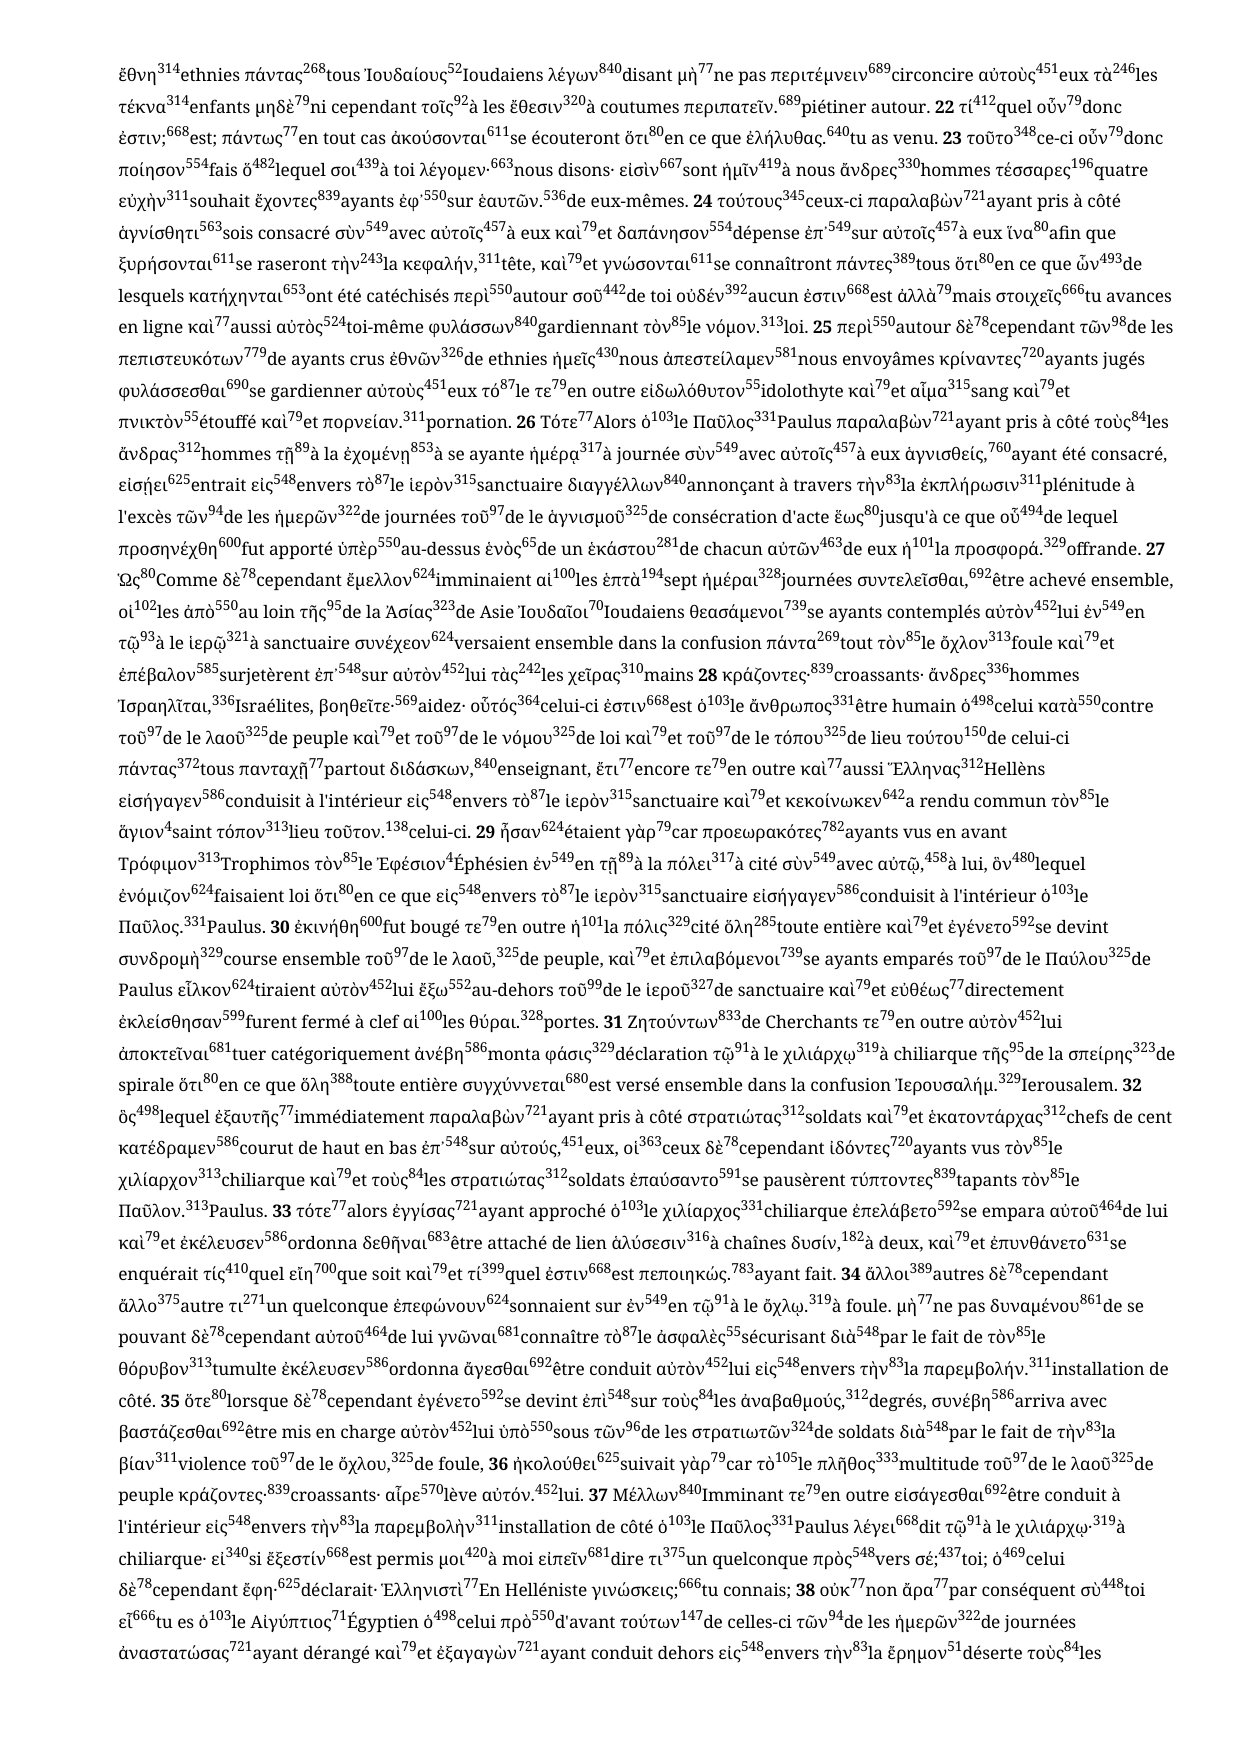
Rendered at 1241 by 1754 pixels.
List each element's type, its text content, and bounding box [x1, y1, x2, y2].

text 1 Ὡς80Comme δὲ78cependant ἐγένετο592se devint ἀναχθῆναι683être conduit de bas en haut ἡμᾶς416nous ἀποσπασθέντας743ayants étés tirés loin ἀπ᾽550au loin αὐτῶν,463de eux, εὐθυδρομήσαντες720ayants coursés droit ἤλθομεν581nous vînmes εἰς548envers τὴν83la Κῶ,311Kos, τῇ350à celle δὲ78cependant ἑξῆς77suivant εἰς548envers τὴν83la Ῥόδον311Rhodes κἀκεῖθεν77et de là εἰς548envers Πάταρα,314Patara, 2 καὶ79et εὑρόντες720ayants trouvés πλοῖον315navire διαπερῶν824traversant εἰς548envers Φοινίκην311Phénicie ἐπιβάντες720ayants surmontés ἀνήχθημεν.595nous fûmes conduit de bas en haut. 3 ἀναφάναντες720ayants apparus en lumière de bas en haut δὲ78cependant τὴν83la Κύπρον311Chypre καὶ79et καταλιπόντες720ayants laissés en contrebas αὐτὴν450elle εὐώνυμον51gauche ἐπλέομεν620nous naviguions εἰς548envers Συρίαν311Syrie καὶ79et κατήλθομεν581nous vînmes de haut en bas εἰς548envers Τύρον·311Tyr· ἐκεῖσε77là-bas γὰρ79car τὸ105le πλοῖον333navire ἦν625était ἀποφορτιζόμενον869se déchargeant τὸν85le γόμον.313chargement. 4 ἀνευρόντες720ayants trouvés de bas en haut δὲ78cependant τοὺς84les μαθητὰς312disciples ἐπεμείναμεν581nous restâmes sur αὐτοῦ77là-même ἡμέρας310journées ἑπτά,176sept, οἵτινες497lesquels des quelconques τῷ91à le Παύλῳ319à Paulus ἔλεγον624disaient διὰ550par τοῦ99de le πνεύματος327de souffle μὴ77ne pas ἐπιβαίνειν689surmonter εἰς548envers Ἱεροσόλυμα.314Ierosoluma. 5 ὅτε80lorsque δὲ78cependant ἐγένετο592se devint ἡμᾶς416nous ἐξαρτίσαι681ajuster à l'excès τὰς82les ἡμέρας,310journées, ἐξελθόντες720ayants sortis ἐπορευόμεθα626nous nous allions προπεμπόντων833de mandants en avant ἡμᾶς416nous πάντων383de tous σὺν549avec γυναιξὶν316à femmes καὶ79et τέκνοις320à enfants ἕως551jusqu'à ce que ἔξω552au-dehors τῆς95de la πόλεως,323de cité, καὶ79et θέντες720ayants posés τὰ86les γόνατα314genoux ἐπὶ548sur τὸν85le αἰγιαλὸν313rivage προσευξάμενοι739se ayants priés 6 ἀπησπασάμεθα587nous nous saluâmes au loin ἀλλήλους501les uns les autres καὶ79et ἀνέβημεν581nous montâmes εἰς548envers τὸ87le πλοῖον,315navire, ἐκεῖνοι363ceux-là δὲ78cependant ὑπέστρεψαν585retournèrent en arrière εἰς548envers τὰ246les ἴδια.347en propres. 7 Ἡμεῖς430Nous δὲ78cependant τὸν85le πλοῦν313navigation διανύσαντες720ayants accomplis pleinement ἀπὸ550au loin Τύρου323de Tyr κατηντήσαμεν581nous atteignîmes à l'encontre εἰς548envers Πτολεμαΐδα311Ptolémaïs καὶ79et ἀσπασάμενοι739se ayants salués τοὺς84les ἀδελφοὺς312frères ἐμείναμεν581nous restâmes ἡμέραν311journée μίαν177une παρ᾽549à côté αὐτοῖς.457à eux. 8 τῇ350à celle δὲ78cependant ἐπαύριον77lendemain ἐξελθόντες720ayants sortis ἤλθομεν581nous vînmes εἰς548envers Καισάρειαν311Kaesareia καὶ79et εἰσελθόντες720ayants venus à l'intérieur εἰς548envers τὸν85le οἶκον313maison Φιλίππου325de Philippe τοῦ97de le εὐαγγελιστοῦ,325de évangéliste, ὄντος834de étant ἐκ550hors τῶν96de les ἑπτά,64de sept, ἐμείναμεν581nous restâmes παρ᾽549à côté αὐτῷ.458à lui. 9 τούτῳ352à celui-ci δὲ78cependant ἦσαν624étaient θυγατέρες328filles τέσσαρες194quatre παρθένοι328vierges προφητεύουσαι.837prophétisantes. 10 Ἐπιμενόντων833de Restants sur δὲ78cependant ἡμέρας310journées πλείους1plus nombreusement κατῆλθέν586vint de haut en bas τις287un quelconque ἀπὸ550au loin τῆς95de la Ἰουδαίας323de Ioudaia προφήτης331prophète ὀνόματι321à nom Ἅγαβος,331Agabus, 11 καὶ79et ἐλθὼν721ayant venu πρὸς548vers ἡμᾶς416nous καὶ79et ἄρας721ayant levé τὴν83la ζώνην311ceinture τοῦ97de le Παύλου,325de Paulus, δήσας721ayant attaché de lien ἑαυτοῦ537de lui-même τοὺς84les πόδας312pieds καὶ79et τὰς82les χεῖρας310mains εἶπεν·586dit· τάδε347cependant ceux-ci λέγει668dit τὸ105le πνεῦμα333souffle τὸ105le ἅγιον·24saint· τὸν85le ἄνδρα313homme οὗ492de lequel ἐστιν668est ἡ101la ζώνη329ceinture αὕτη,154celle-ci, οὕτως77ainsi δήσουσιν605attacheront de lien ἐν549en Ἰερουσαλὴμ317à Ierousalem οἱ102les Ἰουδαῖοι70Ioudaiens καὶ79et παραδώσουσιν605livreront εἰς548envers χεῖρας310mains ἐθνῶν.326de ethnies. 12 ὡς80comme δὲ78cependant ἠκούσαμεν581nous écoutâmes ταῦτα,347ces-ci, παρεκαλοῦμεν620nous appelions à côté ἡμεῖς430nous τε79en outre καὶ79et οἱ102les ἐντόπιοι70résidents τοῦ360de ce μὴ77ne pas ἀναβαίνειν689monter αὐτὸν452lui εἰς548envers Ἰερουσαλήμ.311Ierousalem. 13 τότε77alors ἀπεκρίθη600fut répondu ὁ103le Παῦλος·331Paulus· τί399quel ποιεῖτε665vous faites κλαίοντες839pleurants καὶ79et συνθρύπτοντές839brisants ensemble μου424de moi τὴν83la καρδίαν;311coeur; ἐγὼ431moi γὰρ79car οὐ77non μόνον77seulement δεθῆναι683être attaché de lien ἀλλὰ79mais καὶ77aussi ἀποθανεῖν681mourir loin εἰς548envers Ἰερουσαλὴμ311Ierousalem ἑτοίμως77préparement ἔχω664j'ai ὑπὲρ550au-dessus τοῦ99de le ὀνόματος327de nom τοῦ97de le κυρίου325de Maître Ἰησοῦ.325de Iésous. 14 μὴ77ne pas πειθομένου885de étant persuadé δὲ78cependant αὐτοῦ464de lui ἡσυχάσαμεν581nous tranquillisâmes εἰπόντες·720ayants dits· τοῦ97de le κυρίου325de Maître τὸ105le θέλημα333volonté γινέσθω.576se devienne. 15 Μετὰ548Après δὲ78cependant τὰς82les ἡμέρας310journées ταύτας135celles-ci ἐπισκευασάμενοι739se ayants équipés sur ἀνεβαίνομεν620nous montions εἰς548envers Ἱεροσόλυμα·314Ierosoluma· 16 συνῆλθον585vinrent ensemble δὲ78cependant καὶ77aussi τῶν96de les μαθητῶν324de disciples ἀπὸ550au loin Καισαρείας323de Kaesareia σὺν549avec ἡμῖν,419à nous, ἄγοντες839conduisants παρ᾽549à côté ᾧ486à lequel ξενισθῶμεν906que nous soyons traité en étrangers Μνάσωνί319à Mnason τινι275à un quelconque Κυπρίῳ,319à Chypriote, ἀρχαίῳ10à originaire μαθητῇ.319à disciple. 17 Γενομένων733de Se ayants devenus δὲ78cependant ἡμῶν423de nous εἰς548envers Ἱεροσόλυμα314Ierosoluma ἀσμένως77joyeusement ἀπεδέξαντο591se acceptèrent loin ἡμᾶς416nous οἱ102les ἀδελφοί.330frères. 18 Τῇ350à Celle δὲ78cependant ἐπιούσῃ826à survenante εἰσῄει625entrait ὁ103le Παῦλος331Paulus σὺν549avec ἡμῖν419à nous πρὸς548vers Ἰάκωβον,313Iakobos, πάντες389tous τε79en outre παρεγένοντο591se devinrent à côté οἱ102les πρεσβύτεροι.70plus anciens. 19 καὶ79et ἀσπασάμενος740se ayant salué αὐτοὺς451eux ἐξηγεῖτο631se racontait καθ᾽548selon ἓν55un ἕκαστον,271chacun, ὧν493de lesquels ἐποίησεν586fit ὁ103le θεὸς331Dieu ἐν549en τοῖς92à les ἔθνεσιν320à ethnies διὰ550par τῆς95de la διακονίας323de service αὐτοῦ.464de lui. 20 Οἱ468Ceux δὲ78cependant ἀκούσαντες720ayants écoutés ἐδόξαζον624glorifiaient τὸν85le θεὸν313Dieu εἶπόν585dirent τε79en outre αὐτῷ·458à lui· θεωρεῖς,666tu observes, ἀδελφέ,337frère, πόσαι171combien grandes? μυριάδες328myriades εἰσὶν667sont ἐν549en τοῖς90à les Ἰουδαίοις58à Ioudaiens τῶν357de ceux πεπιστευκότων777de ayants crus καὶ79et πάντες286tous ζηλωταὶ330zélotes τοῦ97de le νόμου325de loi ὑπάρχουσιν·667subsistent· 21 κατηχήθησαν599furent catéchisé δὲ78cependant περὶ550autour σοῦ442de toi ὅτι80en ce que ἀποστασίαν311apostasie διδάσκεις666tu enseignes ἀπὸ550au loin Μωϋσέως325de Môusês τοὺς345ceux κατὰ548selon τὰ86les ἔθνη314ethnies πάντας268tous Ἰουδαίους52Ioudaiens λέγων840disant μὴ77ne pas περιτέμνειν689circoncire αὐτοὺς451eux τὰ246les τέκνα314enfants μηδὲ79ni cependant τοῖς92à les ἔθεσιν320à coutumes περιπατεῖν.689piétiner autour. 22 τί412quel οὖν79donc ἐστιν;668est; πάντως77en tout cas ἀκούσονται611se écouteront ὅτι80en ce que ἐλήλυθας.640tu as venu. 23 τοῦτο348ce-ci οὖν79donc ποίησον554fais ὅ482lequel σοι439à toi λέγομεν·663nous disons· εἰσὶν667sont ἡμῖν419à nous ἄνδρες330hommes τέσσαρες196quatre εὐχὴν311souhait ἔχοντες839ayants ἐφ᾽550sur ἑαυτῶν.536de eux-mêmes. 24 τούτους345ceux-ci παραλαβὼν721ayant pris à côté ἁγνίσθητι563sois consacré σὺν549avec αὐτοῖς457à eux καὶ79et δαπάνησον554dépense ἐπ᾽549sur αὐτοῖς457à eux ἵνα80afin que ξυρήσονται611se raseront τὴν243la κεφαλήν,311tête, καὶ79et γνώσονται611se connaîtront πάντες389tous ὅτι80en ce que ὧν493de lesquels κατήχηνται653ont été catéchisés περὶ550autour σοῦ442de toi οὐδέν392aucun ἐστιν668est ἀλλὰ79mais στοιχεῖς666tu avances en ligne καὶ77aussi αὐτὸς524toi-même φυλάσσων840gardiennant τὸν85le νόμον.313loi. 25 περὶ550autour δὲ78cependant τῶν98de les πεπιστευκότων779de ayants crus ἐθνῶν326de ethnies ἡμεῖς430nous ἀπεστείλαμεν581nous envoyâmes κρίναντες720ayants jugés φυλάσσεσθαι690se gardienner αὐτοὺς451eux τό87le τε79en outre εἰδωλόθυτον55idolothyte καὶ79et αἷμα315sang καὶ79et πνικτὸν55étouffé καὶ79et πορνείαν.311pornation. 26 Τότε77Alors ὁ103le Παῦλος331Paulus παραλαβὼν721ayant pris à côté τοὺς84les ἄνδρας312hommes τῇ89à la ἐχομένῃ853à se ayante ἡμέρᾳ317à journée σὺν549avec αὐτοῖς457à eux ἁγνισθείς,760ayant été consacré, εἰσῄει625entrait εἰς548envers τὸ87le ἱερὸν315sanctuaire διαγγέλλων840annonçant à travers τὴν83la ἐκπλήρωσιν311plénitude à l'excès τῶν94de les ἡμερῶν322de journées τοῦ97de le ἁγνισμοῦ325de consécration d'acte ἕως80jusqu'à ce que οὗ494de lequel προσηνέχθη600fut apporté ὑπὲρ550au-dessus ἑνὸς65de un ἑκάστου281de chacun αὐτῶν463de eux ἡ101la προσφορά.329offrande. 27 Ὡς80Comme δὲ78cependant ἔμελλον624imminaient αἱ100les ἑπτὰ194sept ἡμέραι328journées συντελεῖσθαι,692être achevé ensemble, οἱ102les ἀπὸ550au loin τῆς95de la Ἀσίας323de Asie Ἰουδαῖοι70Ioudaiens θεασάμενοι739se ayants contemplés αὐτὸν452lui ἐν549en τῷ93à le ἱερῷ321à sanctuaire συνέχεον624versaient ensemble dans la confusion πάντα269tout τὸν85le ὄχλον313foule καὶ79et ἐπέβαλον585surjetèrent ἐπ᾽548sur αὐτὸν452lui τὰς242les χεῖρας310mains 28 κράζοντες·839croassants· ἄνδρες336hommes Ἰσραηλῖται,336Israélites, βοηθεῖτε·569aidez· οὗτός364celui-ci ἐστιν668est ὁ103le ἄνθρωπος331être humain ὁ498celui κατὰ550contre τοῦ97de le λαοῦ325de peuple καὶ79et τοῦ97de le νόμου325de loi καὶ79et τοῦ97de le τόπου325de lieu τούτου150de celui-ci πάντας372tous πανταχῇ77partout διδάσκων,840enseignant, ἔτι77encore τε79en outre καὶ77aussi Ἕλληνας312Hellèns εἰσήγαγεν586conduisit à l'intérieur εἰς548envers τὸ87le ἱερὸν315sanctuaire καὶ79et κεκοίνωκεν642a rendu commun τὸν85le ἅγιον4saint τόπον313lieu τοῦτον.138celui-ci. 29 ἦσαν624étaient γὰρ79car προεωρακότες782ayants vus en avant Τρόφιμον313Trophimos τὸν85le Ἐφέσιον4Éphésien ἐν549en τῇ89à la πόλει317à cité σὺν549avec αὐτῷ,458à lui, ὃν480lequel ἐνόμιζον624faisaient loi ὅτι80en ce que εἰς548envers τὸ87le ἱερὸν315sanctuaire εἰσήγαγεν586conduisit à l'intérieur ὁ103le Παῦλος.331Paulus. 30 ἐκινήθη600fut bougé τε79en outre ἡ101la πόλις329cité ὅλη285toute entière καὶ79et ἐγένετο592se devint συνδρομὴ329course ensemble τοῦ97de le λαοῦ,325de peuple, καὶ79et ἐπιλαβόμενοι739se ayants emparés τοῦ97de le Παύλου325de Paulus εἷλκον624tiraient αὐτὸν452lui ἔξω552au-dehors τοῦ99de le ἱεροῦ327de sanctuaire καὶ79et εὐθέως77directement ἐκλείσθησαν599furent fermé à clef αἱ100les θύραι.328portes. 31 Ζητούντων833de Cherchants τε79en outre αὐτὸν452lui ἀποκτεῖναι681tuer catégoriquement ἀνέβη586monta φάσις329déclaration τῷ91à le χιλιάρχῳ319à chiliarque τῆς95de la σπείρης323de spirale ὅτι80en ce que ὅλη388toute entière συγχύννεται680est versé ensemble dans la confusion Ἰερουσαλήμ.329Ierousalem. 32 ὃς498lequel ἐξαυτῆς77immédiatement παραλαβὼν721ayant pris à côté στρατιώτας312soldats καὶ79et ἑκατοντάρχας312chefs de cent κατέδραμεν586courut de haut en bas ἐπ᾽548sur αὐτούς,451eux, οἱ363ceux δὲ78cependant ἰδόντες720ayants vus τὸν85le χιλίαρχον313chiliarque καὶ79et τοὺς84les στρατιώτας312soldats ἐπαύσαντο591se pausèrent τύπτοντες839tapants τὸν85le Παῦλον.313Paulus. 33 τότε77alors ἐγγίσας721ayant approché ὁ103le χιλίαρχος331chiliarque ἐπελάβετο592se empara αὐτοῦ464de lui καὶ79et ἐκέλευσεν586ordonna δεθῆναι683être attaché de lien ἁλύσεσιν316à chaînes δυσίν,182à deux, καὶ79et ἐπυνθάνετο631se enquérait τίς410quel εἴη700que soit καὶ79et τί399quel ἐστιν668est πεποιηκώς.783ayant fait. 34 ἄλλοι389autres δὲ78cependant ἄλλο375autre τι271un quelconque ἐπεφώνουν624sonnaient sur ἐν549en τῷ91à le ὄχλῳ.319à foule. μὴ77ne pas δυναμένου861de se pouvant δὲ78cependant αὐτοῦ464de lui γνῶναι681connaître τὸ87le ἀσφαλὲς55sécurisant διὰ548par le fait de τὸν85le θόρυβον313tumulte ἐκέλευσεν586ordonna ἄγεσθαι692être conduit αὐτὸν452lui εἰς548envers τὴν83la παρεμβολήν.311installation de côté. 35 ὅτε80lorsque δὲ78cependant ἐγένετο592se devint ἐπὶ548sur τοὺς84les ἀναβαθμούς,312degrés, συνέβη586arriva avec βαστάζεσθαι692être mis en charge αὐτὸν452lui ὑπὸ550sous τῶν96de les στρατιωτῶν324de soldats διὰ548par le fait de τὴν83la βίαν311violence τοῦ97de le ὄχλου,325de foule, 36 ἠκολούθει625suivait γὰρ79car τὸ105le πλῆθος333multitude τοῦ97de le λαοῦ325de peuple κράζοντες·839croassants· αἶρε570lève αὐτόν.452lui. 37 Μέλλων840Imminant τε79en outre εἰσάγεσθαι692être conduit à l'intérieur εἰς548envers τὴν83la παρεμβολὴν311installation de côté ὁ103le Παῦλος331Paulus λέγει668dit τῷ91à le χιλιάρχῳ·319à chiliarque· εἰ340si ἔξεστίν668est permis μοι420à moi εἰπεῖν681dire τι375un quelconque πρὸς548vers σέ;437toi; ὁ469celui δὲ78cependant ἔφη·625déclarait· Ἑλληνιστὶ77En Helléniste γινώσκεις;666tu connais; 38 οὐκ77non ἄρα77par conséquent σὺ448toi εἶ666tu es ὁ103le Αἰγύπτιος71Égyptien ὁ498celui πρὸ550d'avant τούτων147de celles-ci τῶν94de les ἡμερῶν322de journées ἀναστατώσας721ayant dérangé καὶ79et ἐξαγαγὼν721ayant conduit dehors εἰς548envers τὴν83la ἔρημον51déserte τοὺς84les τετρακισχιλίους178quatre mille ἄνδρας312hommes τῶν96de les σικαρίων;324de sicaires; 39 εἶπεν586dit δὲ78cependant ὁ103le Παῦλος·331Paulus· ἐγὼ431moi ἄνθρωπος331être humain μέν79certes εἰμι664je suis Ἰουδαῖος,22Ioudaien, Ταρσεὺς331De Tarse τῆς95de la Κιλικίας,323de Cilicie, οὐκ77non ἀσήμου14de insignifiante πόλεως323de cité πολίτης·331citoyen· δέομαι670je m'attache de lien δέ78cependant σου,442de toi, ἐπίτρεψόν554permets μοι420à moi λαλῆσαι681bavarder πρὸς548vers τὸν85le λαόν.313peuple. 40 ἐπιτρέψαντος716de ayant permis δὲ78cependant αὐτοῦ464de lui ὁ103le Παῦλος331Paulus ἑστὼς783ayant dressé ἐπὶ550sur τῶν96de les ἀναβαθμῶν324de degrés κατέσεισεν586secoua de haut en bas τῇ249à la χειρὶ317à main τῷ91à le λαῷ.319à peuple. πολλῆς279de nombreuse δὲ78cependant σιγῆς323de silence γενομένης732de se ayante devenue προσεφώνησεν586sonna auprès τῇ249à la Ἑβραΐδι8à Hébraïque διαλέκτῳ317à dialecte λέγων·840disant· [118, 59, 1181, 1665]
